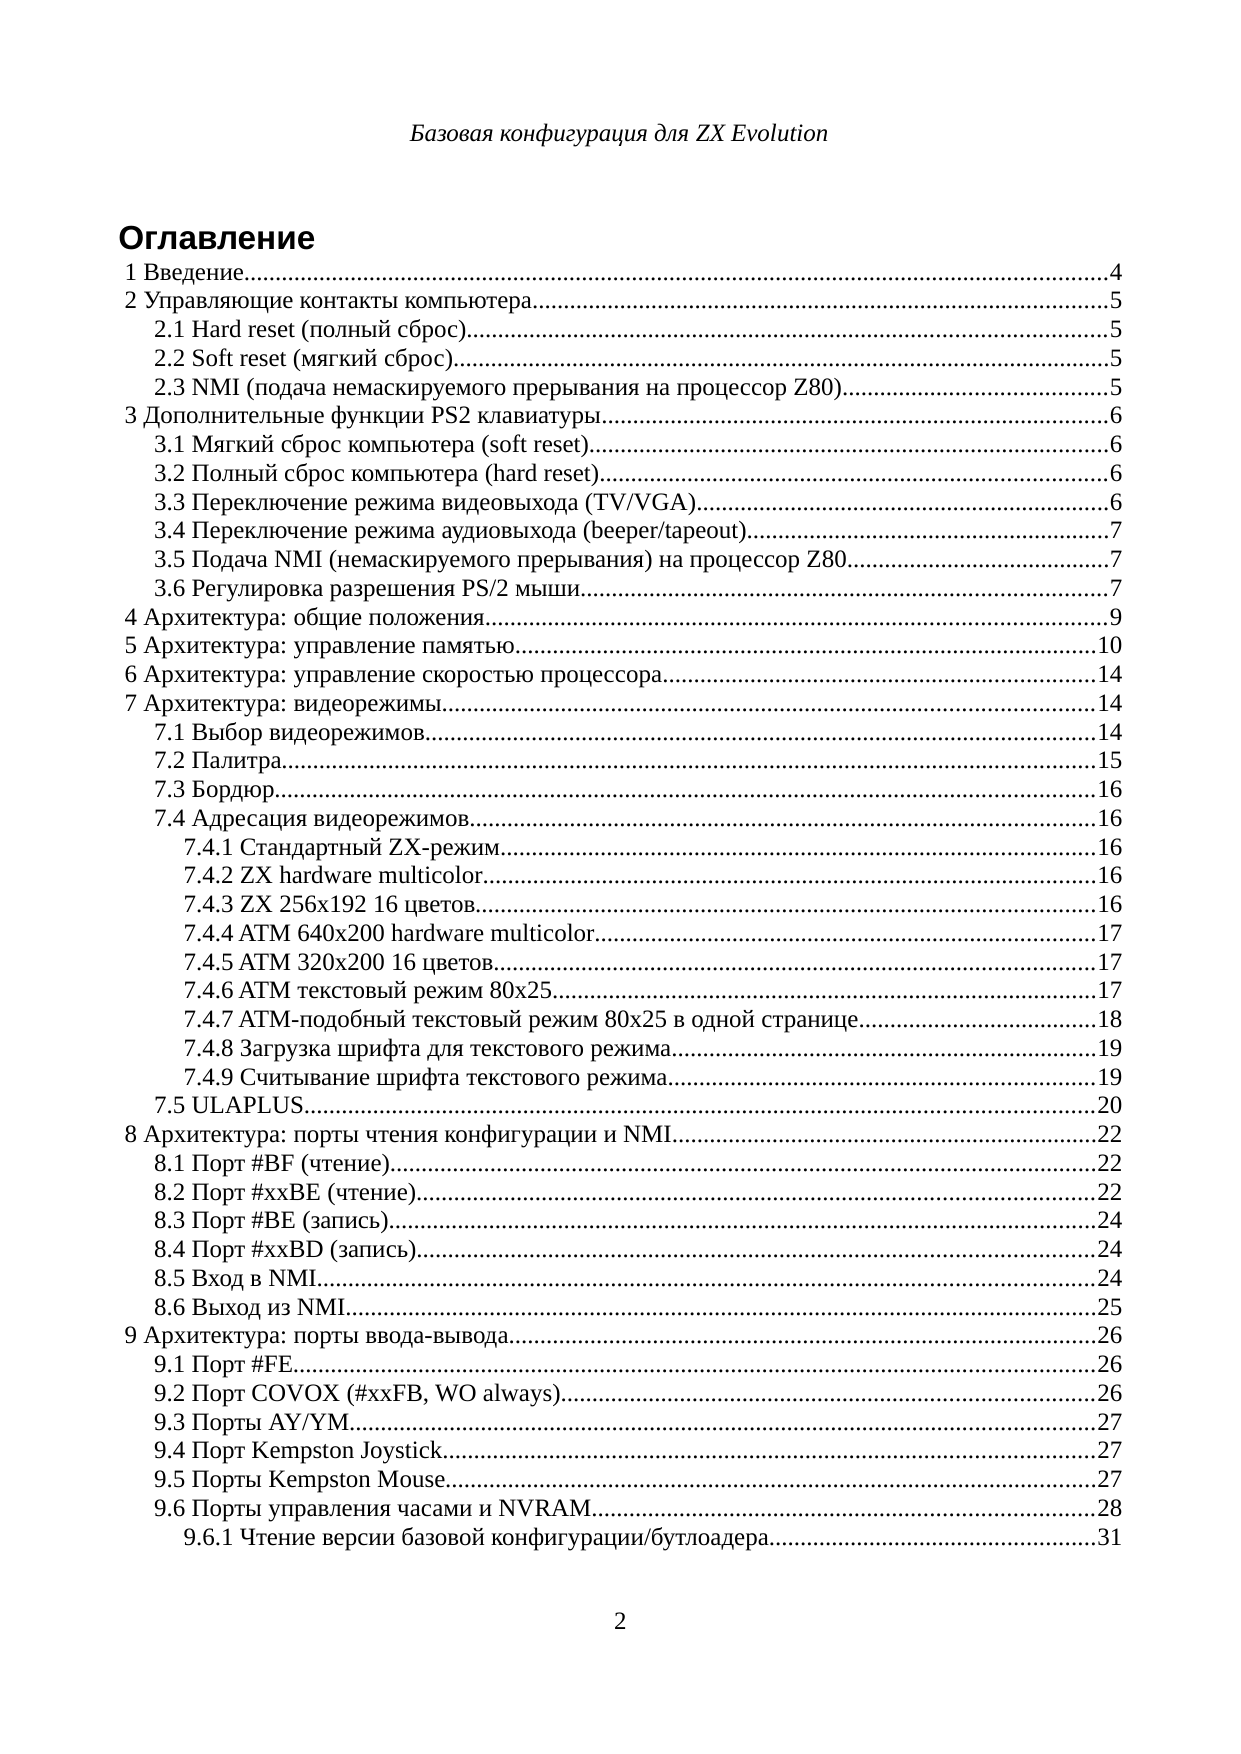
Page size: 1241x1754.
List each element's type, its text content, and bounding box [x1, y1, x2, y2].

text 9.2 Порт COVOX (#xxFB, WO always) 26 [148, 1378, 1122, 1407]
text 8.2 Порт #xxBE (чтение) 22 [148, 1177, 1122, 1206]
text 7.5 ULAPLUS 20 [148, 1091, 1122, 1119]
text 9.6.1 Чтение версии базовой конфигурации/бутлоадера. 31 [177, 1522, 1122, 1551]
text 3.4 Переключение режима аудиовыхода (beeper/tapeout) 7 [148, 516, 1122, 544]
text 9.5 Порты Kempston Mouse 27 [148, 1464, 1122, 1493]
text 3.3 Переключение режима видеовыхода (TV/VGA) 6 [148, 487, 1122, 516]
text 9.3 Порты AY/YM 27 [148, 1407, 1122, 1436]
text 9.1 Порт #FE 26 [148, 1349, 1122, 1378]
text 7.4.1 Стандартный ZX-режим 16 [177, 832, 1122, 861]
text 8.4 Порт #xxBD (запись) 24 [148, 1234, 1122, 1263]
text 3.5 Подача NMI (немаскируемого прерывания) на процессор Z80 7 [148, 544, 1122, 573]
text 7.4.9 Считывание шрифта текстового режима 19 [177, 1062, 1122, 1091]
text 2 Управляющие контакты компьютера 5 [118, 286, 1122, 314]
text 8.5 Вход в NMI 24 [148, 1263, 1122, 1292]
text 8.3 Порт #BE (запись) 24 [148, 1206, 1122, 1234]
text 3.6 Регулировка разрешения PS/2 мыши 7 [148, 573, 1122, 602]
text 6 Архитектура: управление скоростью процессора 14 [118, 659, 1122, 688]
text 2.2 Soft reset (мягкий сброс) 5 [148, 343, 1122, 372]
text 7.4.4 ATM 640x200 hardware multicolor 17 [177, 918, 1122, 947]
text 7.4.3 ZX 256x192 16 цветов 16 [177, 889, 1122, 918]
text 9.4 Порт Kempston Joystick 27 [148, 1436, 1122, 1464]
text 7.2 Палитра 15 [148, 746, 1122, 774]
text 7.1 Выбор видеорежимов 14 [148, 717, 1122, 746]
text 8.1 Порт #BF (чтение) 22 [148, 1148, 1122, 1177]
text 4 Архитектура: общие положения 9 [118, 602, 1122, 631]
text 3 Дополнительные функции PS2 клавиатуры 6 [118, 401, 1122, 429]
text 9 Архитектура: порты ввода-вывода 26 [118, 1321, 1122, 1349]
text 7.4.8 Загрузка шрифта для текстового режима 19 [177, 1033, 1122, 1062]
text 1 Введение 4 [118, 257, 1122, 286]
text 7.4 Адресация видеорежимов 16 [148, 803, 1122, 832]
text 9.6 Порты управления часами и NVRAM 28 [148, 1493, 1122, 1522]
text 7.4.6 ATM текстовый режим 80x25 17 [177, 976, 1122, 1004]
text 7.4.5 ATM 320x200 16 цветов 17 [177, 947, 1122, 976]
text 7.3 Бордюр 16 [148, 774, 1122, 803]
text 8 Архитектура: порты чтения конфигурации и NMI 22 [118, 1119, 1122, 1148]
text 7.4.2 ZX hardware multicolor 16 [177, 861, 1122, 889]
text 3.1 Мягкий сброс компьютера (soft reset) 6 [148, 429, 1122, 458]
text 2.3 NMI (подача немаскируемого прерывания на процессор Z80) 5 [148, 372, 1122, 401]
text 7.4.7 ATM-подобный текстовый режим 80x25 в одной странице 18 [177, 1004, 1122, 1033]
text 3.2 Полный сброс компьютера (hard reset) 6 [148, 458, 1122, 487]
text 2.1 Hard reset (полный сброс) 5 [148, 314, 1122, 343]
text 5 Архитектура: управление памятью 10 [118, 631, 1122, 659]
text 8.6 Выход из NMI 25 [148, 1292, 1122, 1321]
text 7 Архитектура: видеорежимы 14 [118, 688, 1122, 717]
subtitle Оглавление [118, 218, 1122, 257]
